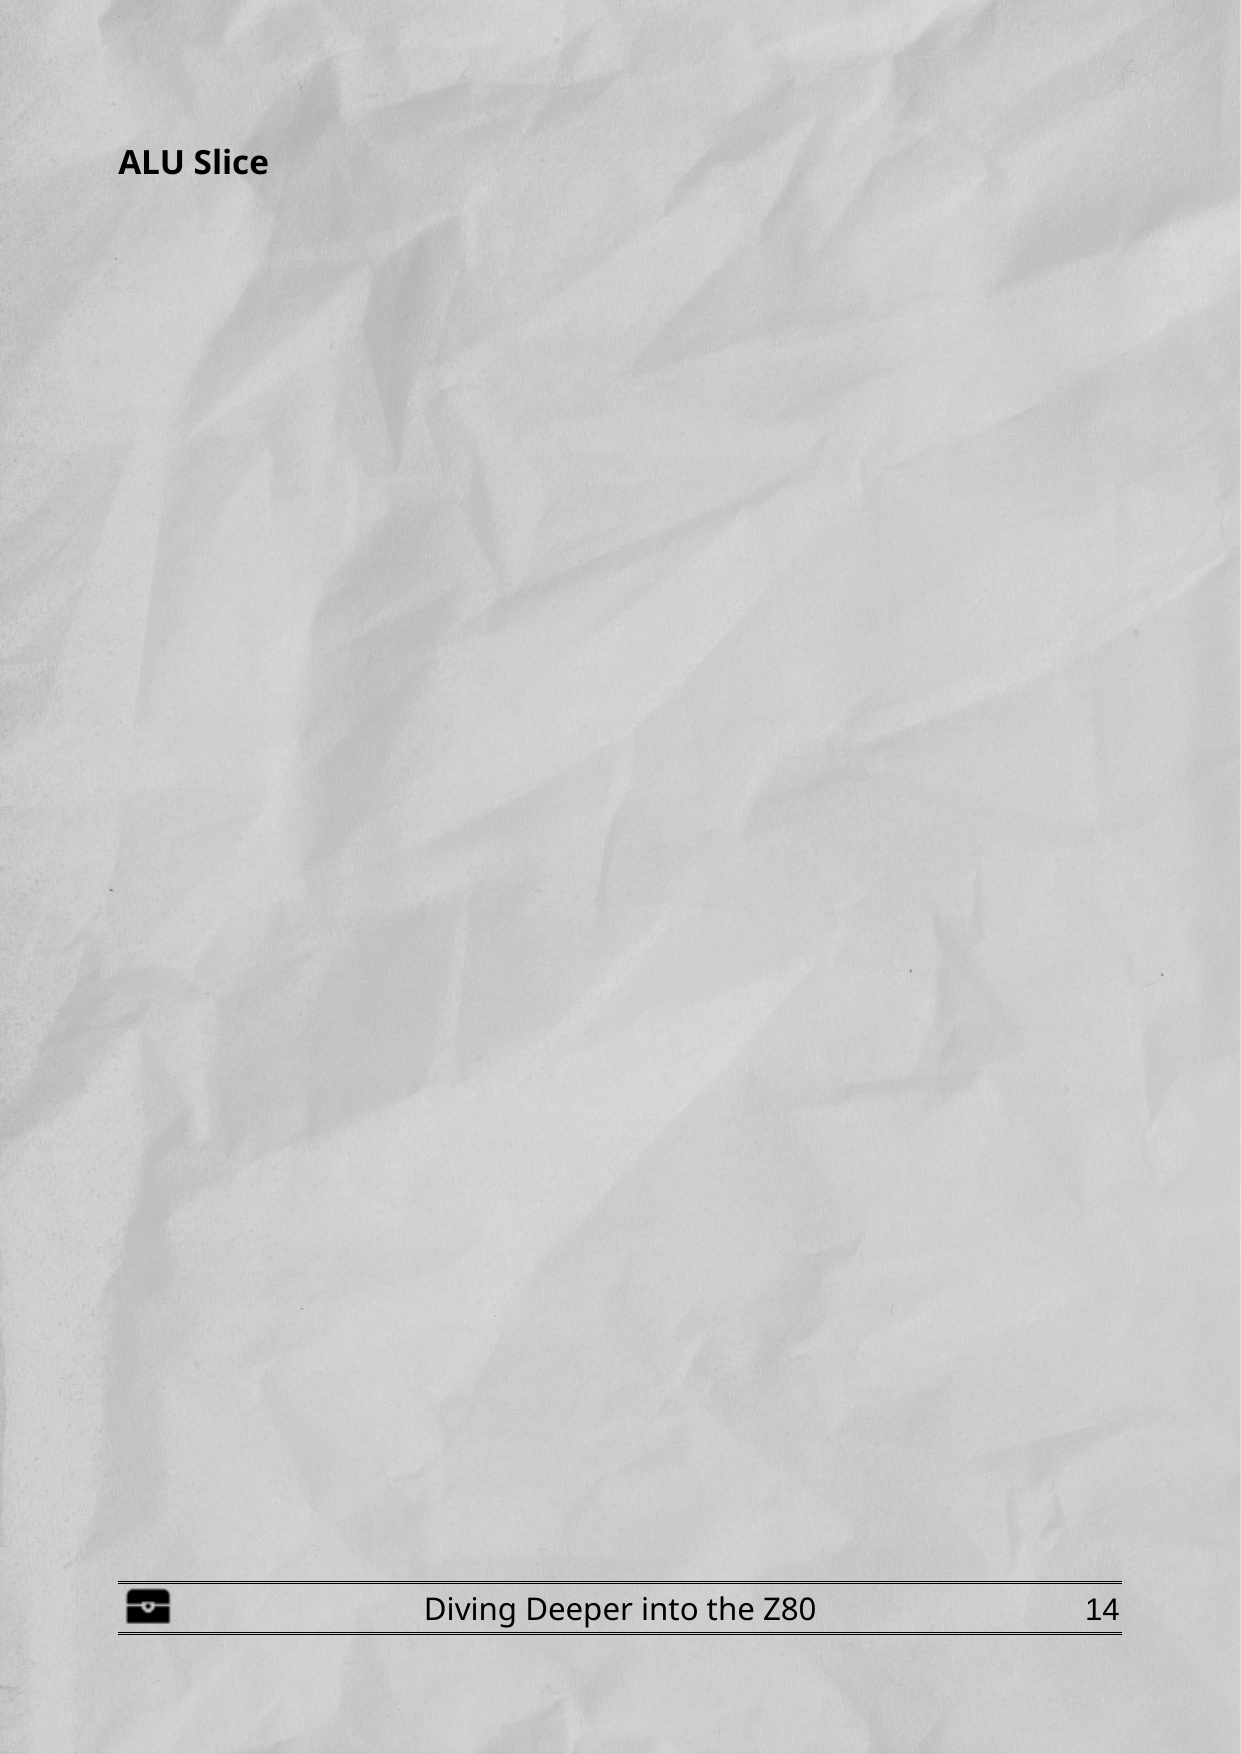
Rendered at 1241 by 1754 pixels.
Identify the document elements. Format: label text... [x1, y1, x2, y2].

subtitle ALU Slice [118, 139, 1122, 184]
picture [0, 0, 1241, 1754]
